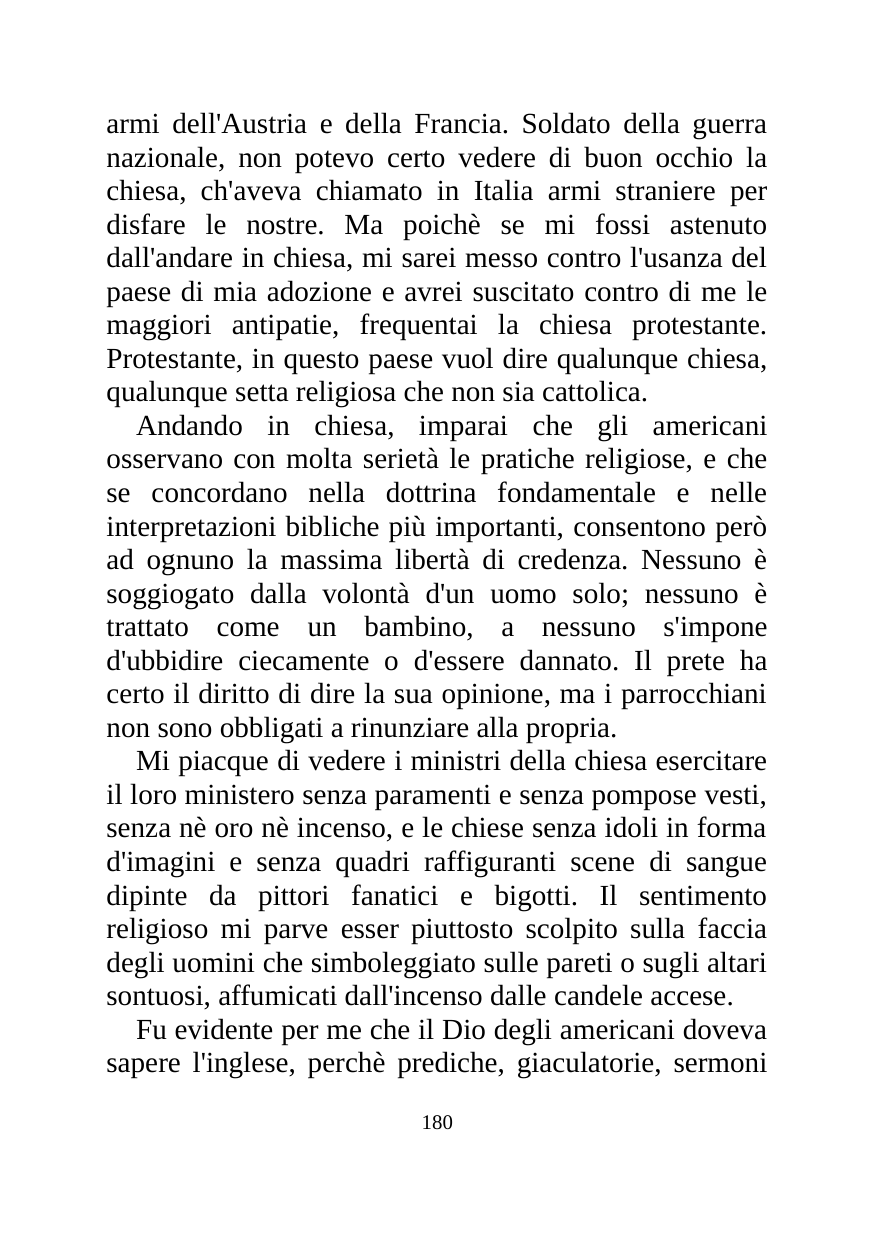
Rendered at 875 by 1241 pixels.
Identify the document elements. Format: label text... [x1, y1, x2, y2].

text armi dell'Austria e della Francia. Soldato della guerra nazionale, non potevo certo vedere di buon occhio la chiesa, ch'aveva chiamato in Italia armi straniere per disfare le nostre. Ma poichè se mi fossi astenuto dall'andare in chiesa, mi sarei messo contro l'usanza del paese di mia adozione e avrei suscitato contro di me le maggiori antipatie, frequentai la chiesa protestante. Protestante, in questo paese vuol dire qualunque chiesa, qualunque setta religiosa che non sia cattolica. [106, 106, 768, 408]
text Fu evidente per me che il Dio degli americani doveva sapere l'inglese, perchè prediche, giaculatorie, sermoni [106, 1012, 768, 1079]
text Mi piacque di vedere i ministri della chiesa esercitare il loro ministero senza paramenti e senza pompose vesti, senza nè oro nè incenso, e le chiese senza idoli in forma d'imagini e senza quadri raffiguranti scene di sangue dipinte da pittori fanatici e bigotti. Il sentimento religioso mi parve esser piuttosto scolpito sulla faccia degli uomini che simboleggiato sulle pareti o sugli altari sontuosi, affumicati dall'incenso dalle candele accese. [106, 743, 768, 1012]
text Andando in chiesa, imparai che gli americani osservano con molta serietà le pratiche religiose, e che se concordano nella dottrina fondamentale e nelle interpretazioni bibliche più importanti, consentono però ad ognuno la massima libertà di credenza. Nessuno è soggiogato dalla volontà d'un uomo solo; nessuno è trattato come un bambino, a nessuno s'impone d'ubbidire ciecamente o d'essere dannato. Il prete ha certo il diritto di dire la sua opinione, ma i parrocchiani non sono obbligati a rinunziare alla propria. [106, 408, 768, 743]
